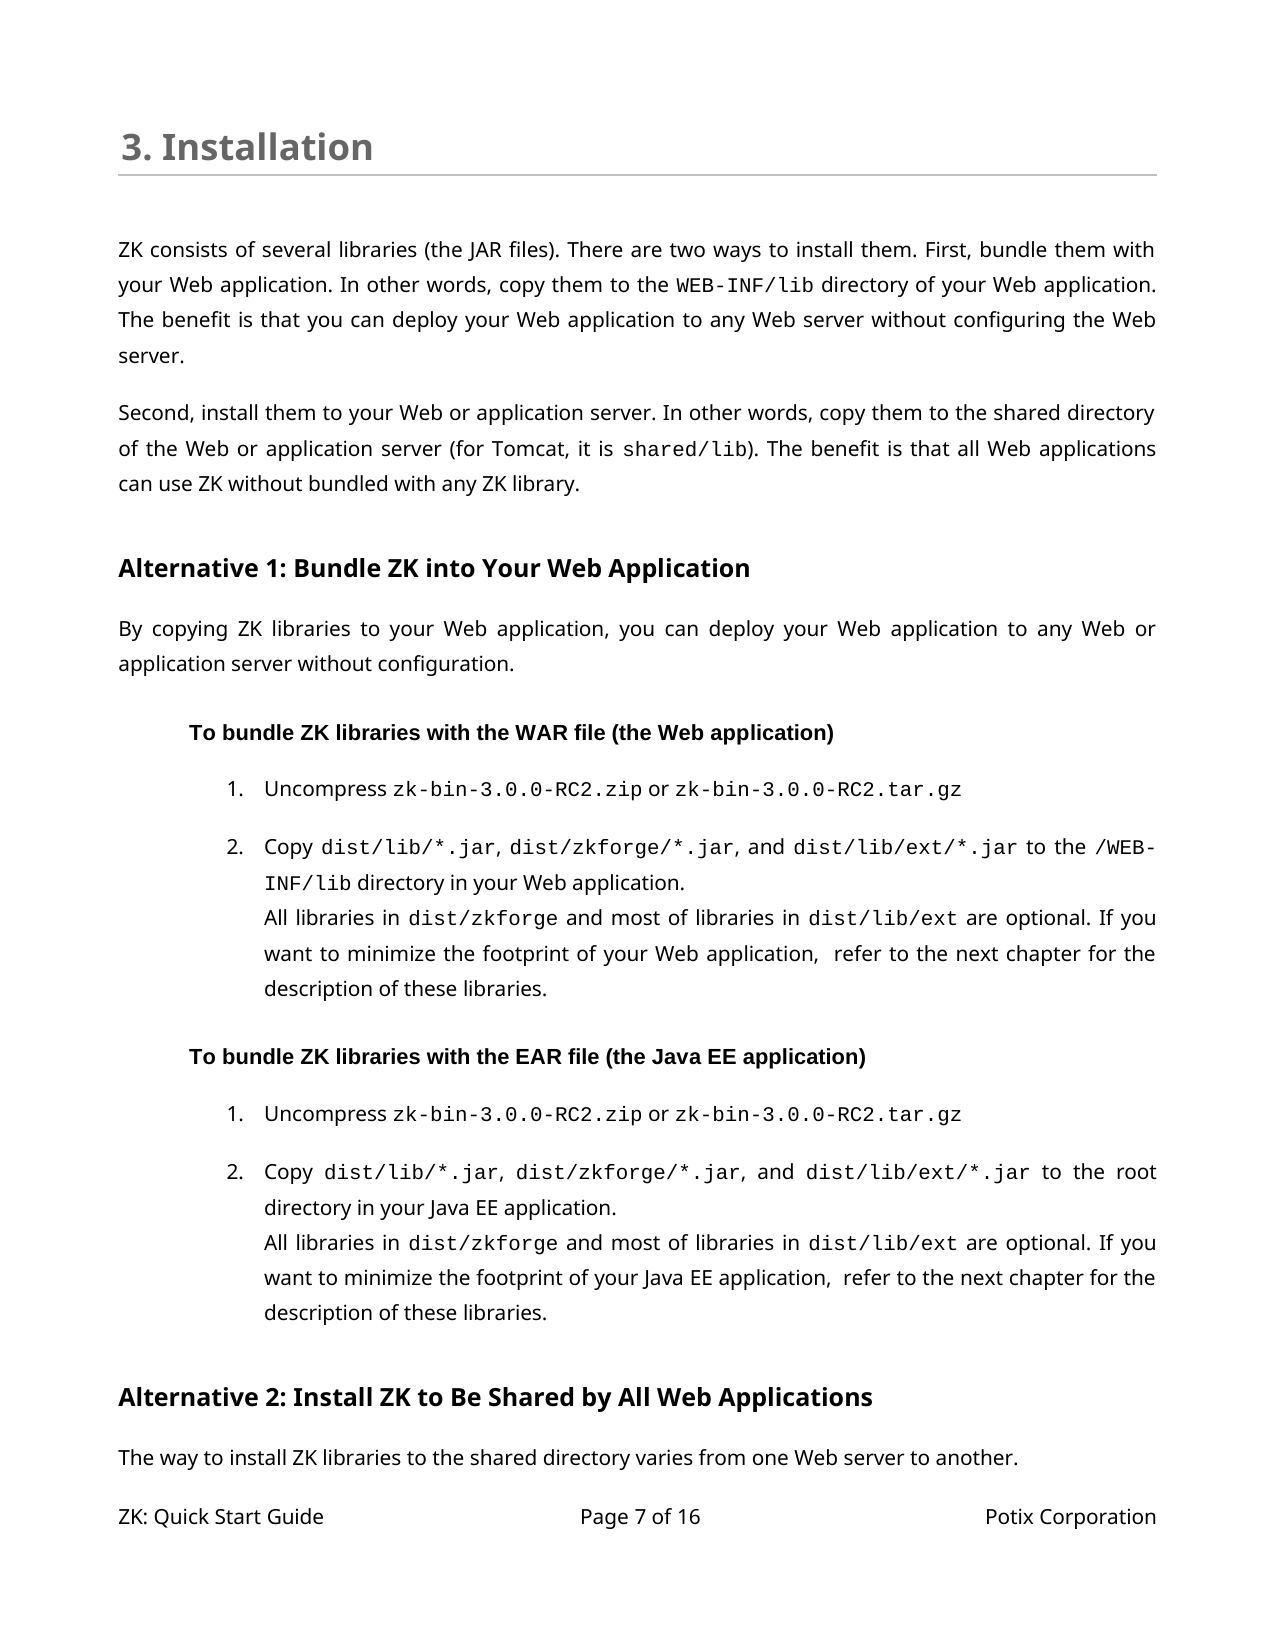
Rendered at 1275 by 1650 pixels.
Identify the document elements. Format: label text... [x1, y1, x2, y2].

subtitle To bundle ZK libraries with the WAR file (the Web application) [189, 720, 1157, 745]
text The way to install ZK libraries to the shared directory varies from one Web server to another. [118, 1443, 1157, 1472]
text ZK consists of several libraries (the JAR files). There are two ways to install them. First, bundle them with your Web application. In other words, copy them to the WEB-INF/lib directory of your Web application. The benefit is that you can deploy your Web application to any Web server without configuring the Web server. [118, 235, 1157, 369]
list Uncompress zk-bin-3.0.0-RC2.zip or zk-bin-3.0.0-RC2.tar.gz [226, 774, 1157, 803]
list Copy dist/lib/*.jar, dist/zkforge/*.jar, and dist/lib/ext/*.jar to the /WEB-INF/lib directory in your Web application. All libraries in dist/zkforge and most of libraries in dist/lib/ext are optional. If you want to minimize the footprint of your Web application, refer to the next chapter for the description of these libraries. [226, 832, 1157, 1002]
subtitle Alternative 2: Install ZK to Be Shared by All Web Applications [118, 1380, 1157, 1414]
text Second, install them to your Web or application server. In other words, copy them to the shared directory of the Web or application server (for Tomcat, it is shared/lib). The benefit is that all Web applications can use ZK without bundled with any ZK library. [118, 398, 1157, 497]
subtitle 3. Installation [118, 118, 1157, 174]
subtitle Alternative 1: Bundle ZK into Your Web Application [118, 551, 1157, 584]
list Uncompress zk-bin-3.0.0-RC2.zip or zk-bin-3.0.0-RC2.tar.gz [226, 1099, 1157, 1128]
list Copy dist/lib/*.jar, dist/zkforge/*.jar, and dist/lib/ext/*.jar to the root directory in your Java EE application. All libraries in dist/zkforge and most of libraries in dist/lib/ext are optional. If you want to minimize the footprint of your Java EE application, refer to the next chapter for the description of these libraries. [226, 1157, 1157, 1327]
text By copying ZK libraries to your Web application, you can deploy your Web application to any Web or application server without configuration. [118, 614, 1157, 677]
subtitle To bundle ZK libraries with the EAR file (the Java EE application) [189, 1045, 1157, 1069]
